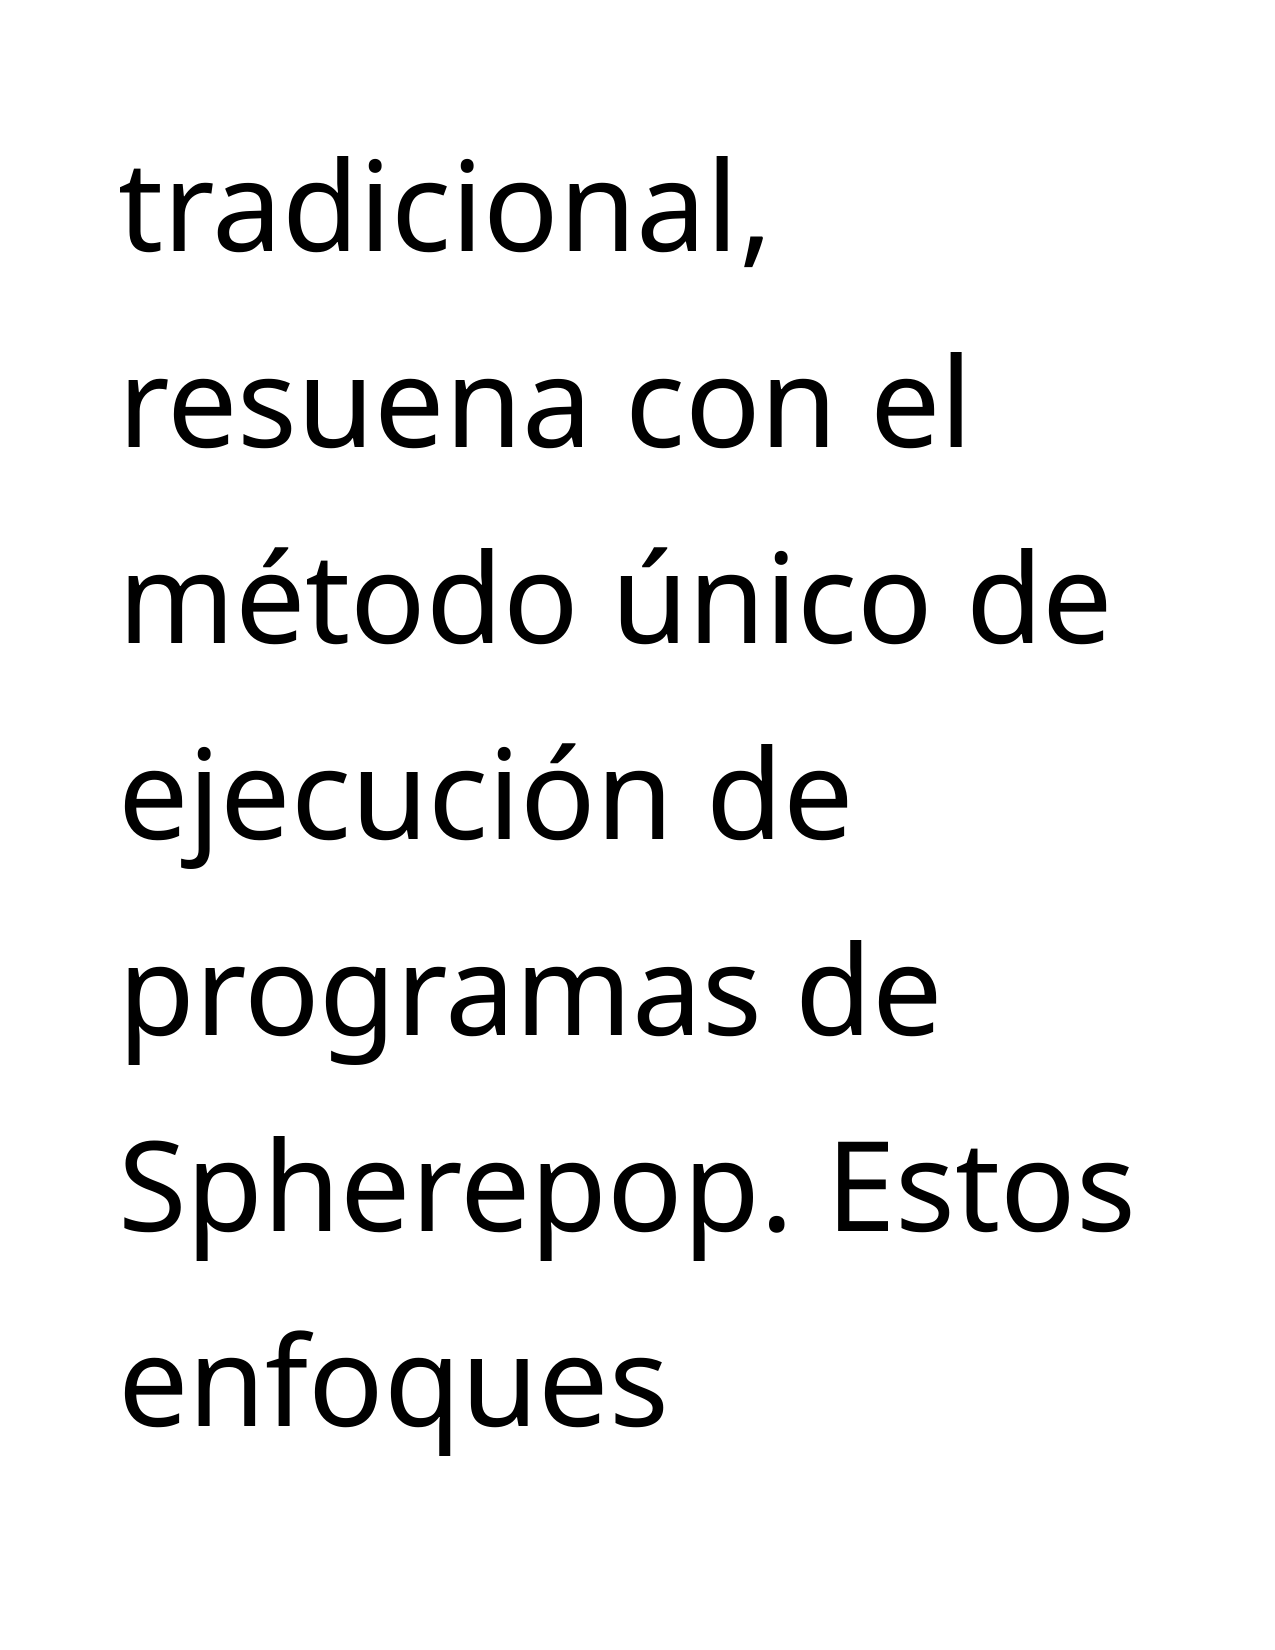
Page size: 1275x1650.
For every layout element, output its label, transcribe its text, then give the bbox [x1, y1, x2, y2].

text tradicional, resuena con el método único de ejecución de programas de Spherepop. Estos enfoques [118, 118, 1157, 1463]
